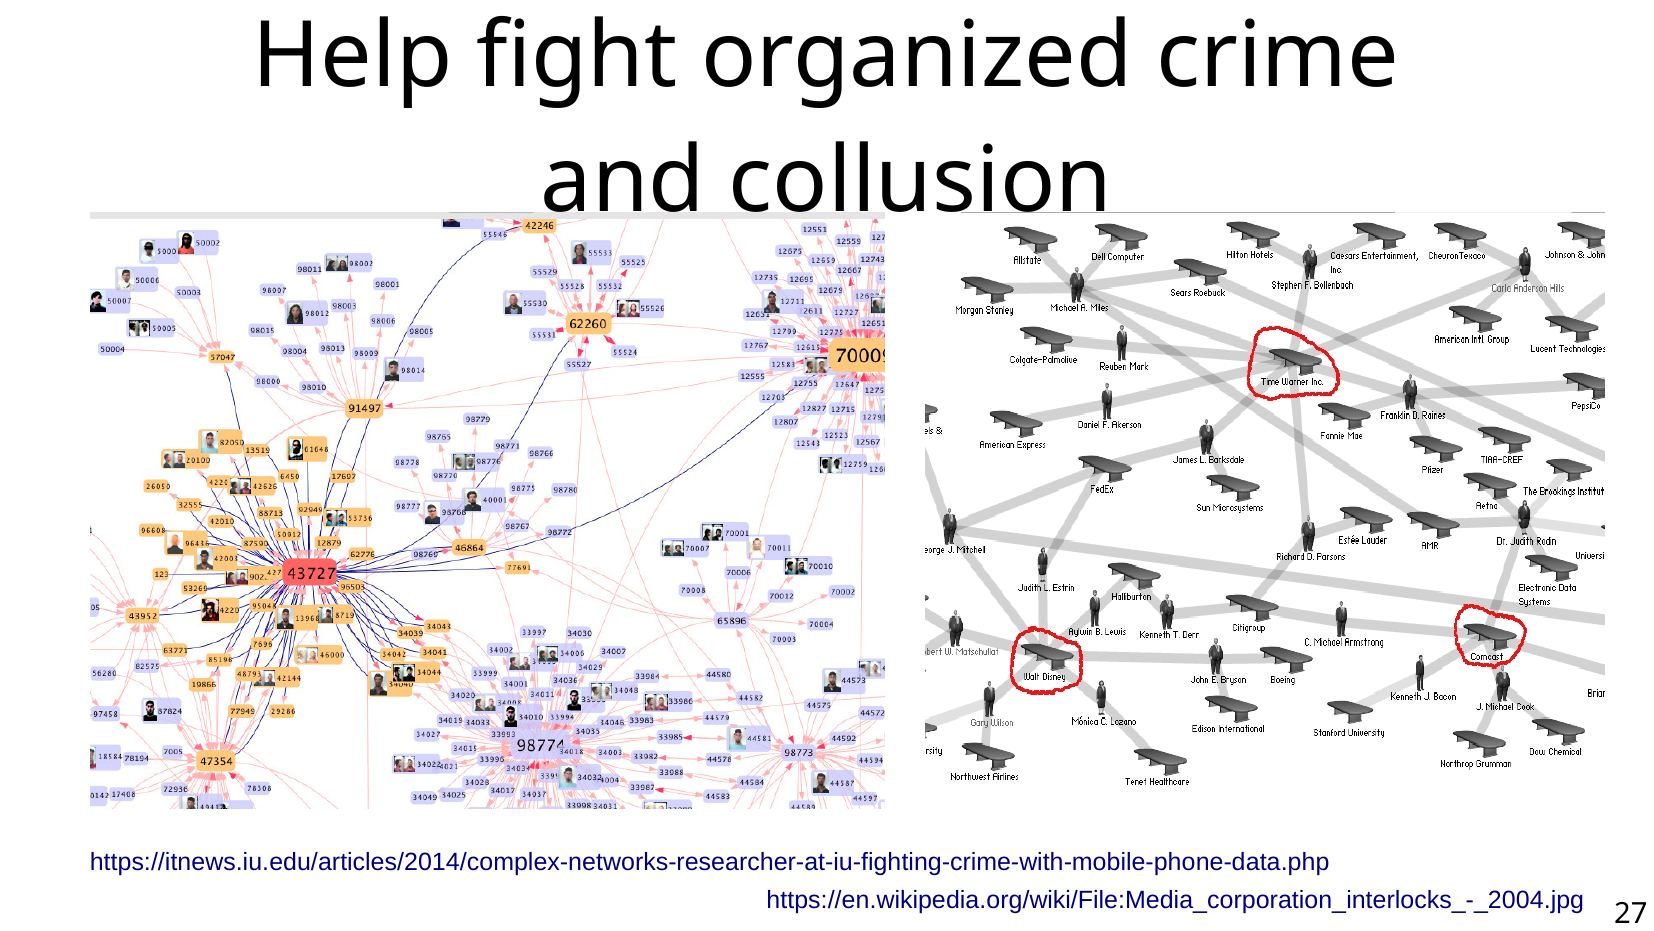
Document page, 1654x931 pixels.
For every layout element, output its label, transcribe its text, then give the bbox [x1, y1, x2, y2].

text_box https://en.wikipedia.org/wiki/File:Media_corporation_interlocks_-_2004.jpg [751, 878, 1606, 929]
picture [90, 212, 886, 809]
title Help fight organized crime and collusion [82, 1, 1571, 226]
text_box https://itnews.iu.edu/articles/2014/complex-networks-researcher-at-iu-fighting-crime-with-mobile-phone-data.php [75, 840, 1399, 879]
picture [925, 212, 1606, 796]
